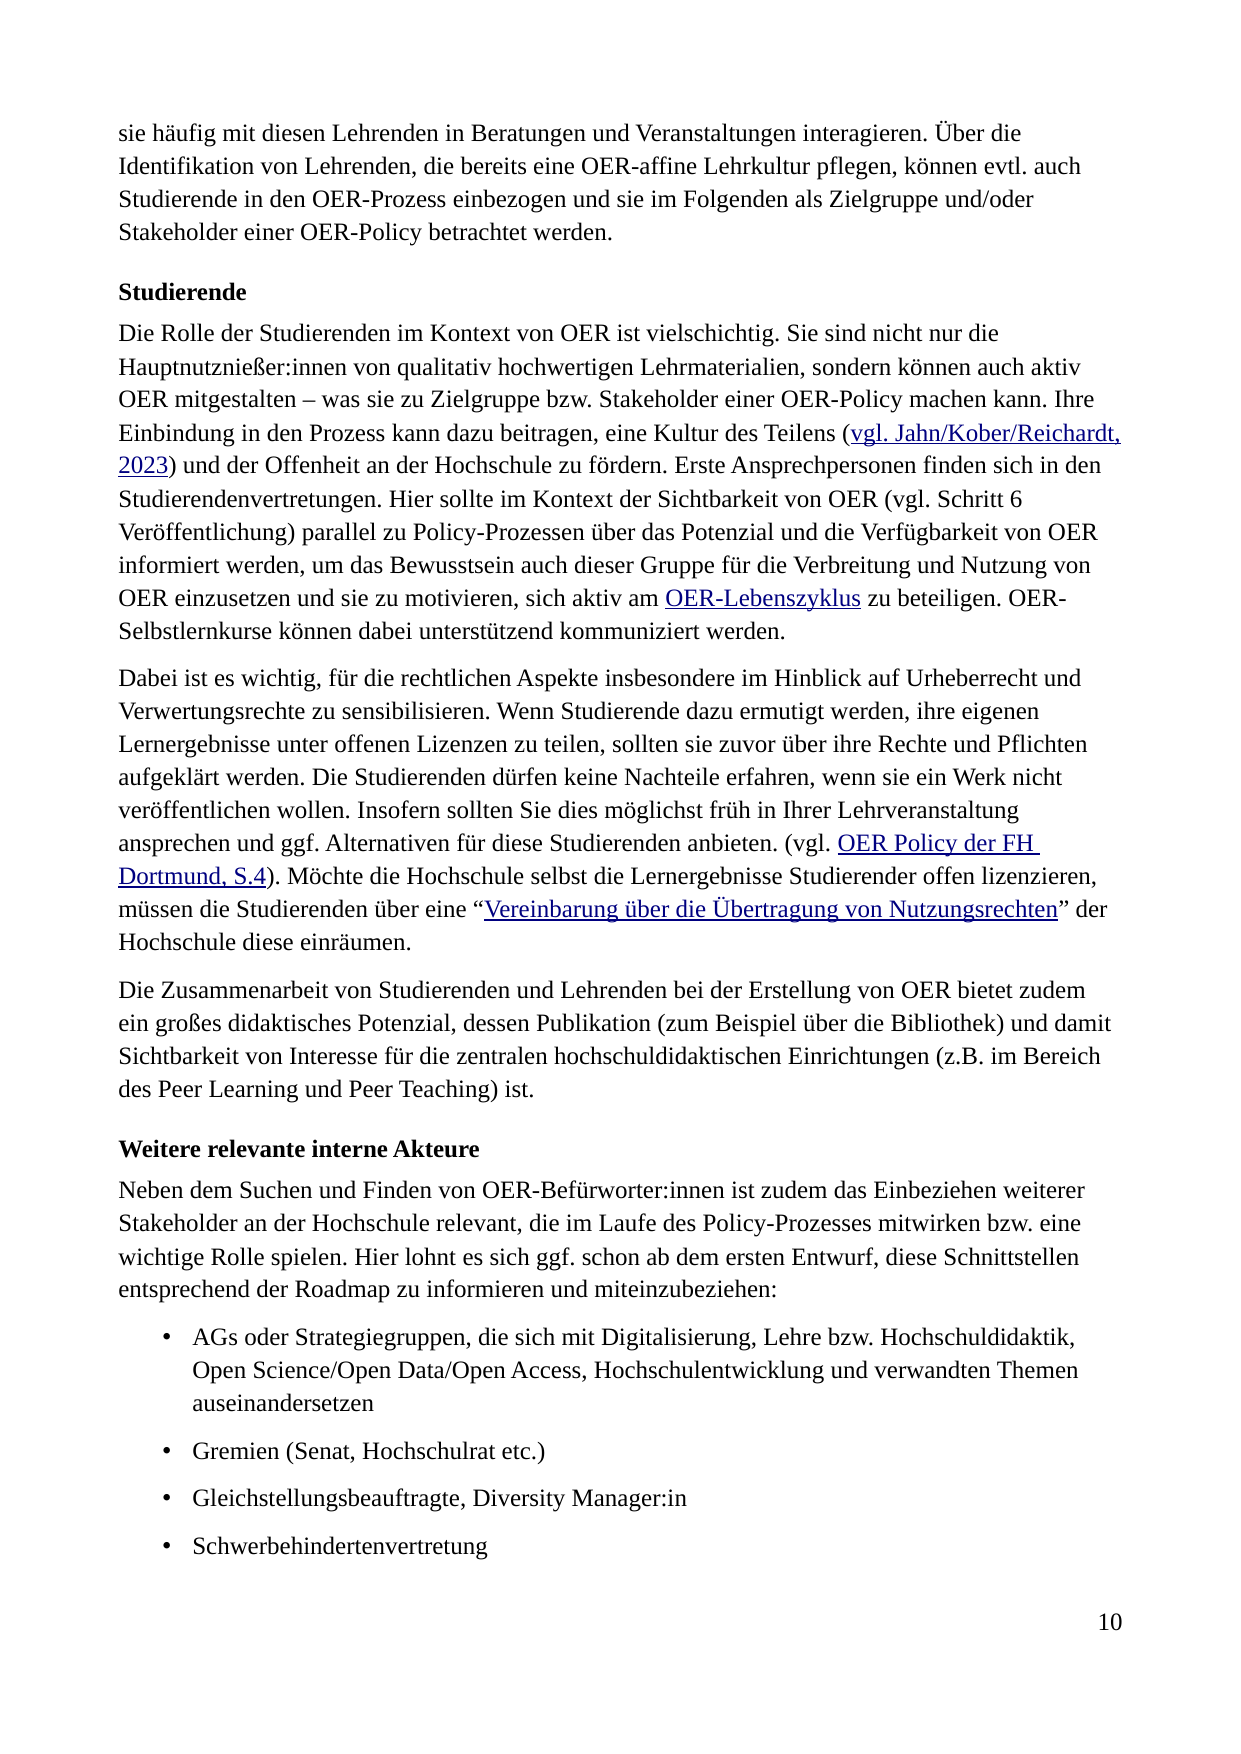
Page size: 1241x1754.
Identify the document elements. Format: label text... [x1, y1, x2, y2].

list AGs oder Strategiegruppen, die sich mit Digitalisierung, Lehre bzw. Hochschuldidaktik, Open Science/Open Data/Open Access, Hochschulentwicklung und verwandten Themen auseinandersetzen [162, 1322, 1122, 1417]
list Gleichstellungsbeauftragte, Diversity Manager:in [162, 1483, 1122, 1512]
subtitle Studierende [118, 277, 1122, 306]
text Die Zusammenarbeit von Studierenden und Lehrenden bei der Erstellung von OER bietet zudem ein großes didaktisches Potenzial, dessen Publikation (zum Beispiel über die Bibliothek) und damit Sichtbarkeit von Interesse für die zentralen hochschuldidaktischen Einrichtungen (z.B. im Bereich des Peer Learning und Peer Teaching) ist. [118, 975, 1122, 1103]
text Dabei ist es wichtig, für die rechtlichen Aspekte insbesondere im Hinblick auf Urheberrecht und Verwertungsrechte zu sensibilisieren. Wenn Studierende dazu ermutigt werden, ihre eigenen Lernergebnisse unter offenen Lizenzen zu teilen, sollten sie zuvor über ihre Rechte und Pflichten aufgeklärt werden. Die Studierenden dürfen keine Nachteile erfahren, wenn sie ein Werk nicht veröffentlichen wollen. Insofern sollten Sie dies möglichst früh in Ihrer Lehrveranstaltung ansprechen und ggf. Alternativen für diese Studierenden anbieten. (vgl. OER Policy der FH Dortmund, S.4). Möchte die Hochschule selbst die Lernergebnisse Studierender offen lizenzieren, müssen die Studierenden über eine “Vereinbarung über die Übertragung von Nutzungsrechten” der Hochschule diese einräumen. [118, 663, 1122, 956]
text sie häufig mit diesen Lehrenden in Beratungen und Veranstaltungen interagieren. Über die Identifikation von Lehrenden, die bereits eine OER-affine Lehrkultur pflegen, können evtl. auch Studierende in den OER-Prozess einbezogen und sie im Folgenden als Zielgruppe und/oder Stakeholder einer OER-Policy betrachtet werden. [118, 118, 1122, 246]
list Gremien (Senat, Hochschulrat etc.) [162, 1436, 1122, 1464]
subtitle Weitere relevante interne Akteure [118, 1134, 1122, 1163]
text Die Rolle der Studierenden im Kontext von OER ist vielschichtig. Sie sind nicht nur die Hauptnutznießer:innen von qualitativ hochwertigen Lehrmaterialien, sondern können auch aktiv OER mitgestalten – was sie zu Zielgruppe bzw. Stakeholder einer OER-Policy machen kann. Ihre Einbindung in den Prozess kann dazu beitragen, eine Kultur des Teilens (vgl. Jahn/Kober/Reichardt, 2023) und der Offenheit an der Hochschule zu fördern. Erste Ansprechpersonen finden sich in den Studierendenvertretungen. Hier sollte im Kontext der Sichtbarkeit von OER (vgl. Schritt 6 Veröffentlichung) parallel zu Policy-Prozessen über das Potenzial und die Verfügbarkeit von OER informiert werden, um das Bewusstsein auch dieser Gruppe für die Verbreitung und Nutzung von OER einzusetzen und sie zu motivieren, sich aktiv am OER-Lebenszyklus zu beteiligen. OER-Selbstlernkurse können dabei unterstützend kommuniziert werden. [118, 318, 1122, 644]
list Schwerbehindertenvertretung [162, 1531, 1122, 1560]
text Neben dem Suchen und Finden von OER-Befürworter:innen ist zudem das Einbeziehen weiterer Stakeholder an der Hochschule relevant, die im Laufe des Policy-Prozesses mitwirken bzw. eine wichtige Rolle spielen. Hier lohnt es sich ggf. schon ab dem ersten Entwurf, diese Schnittstellen entsprechend der Roadmap zu informieren und miteinzubeziehen: [118, 1176, 1122, 1303]
